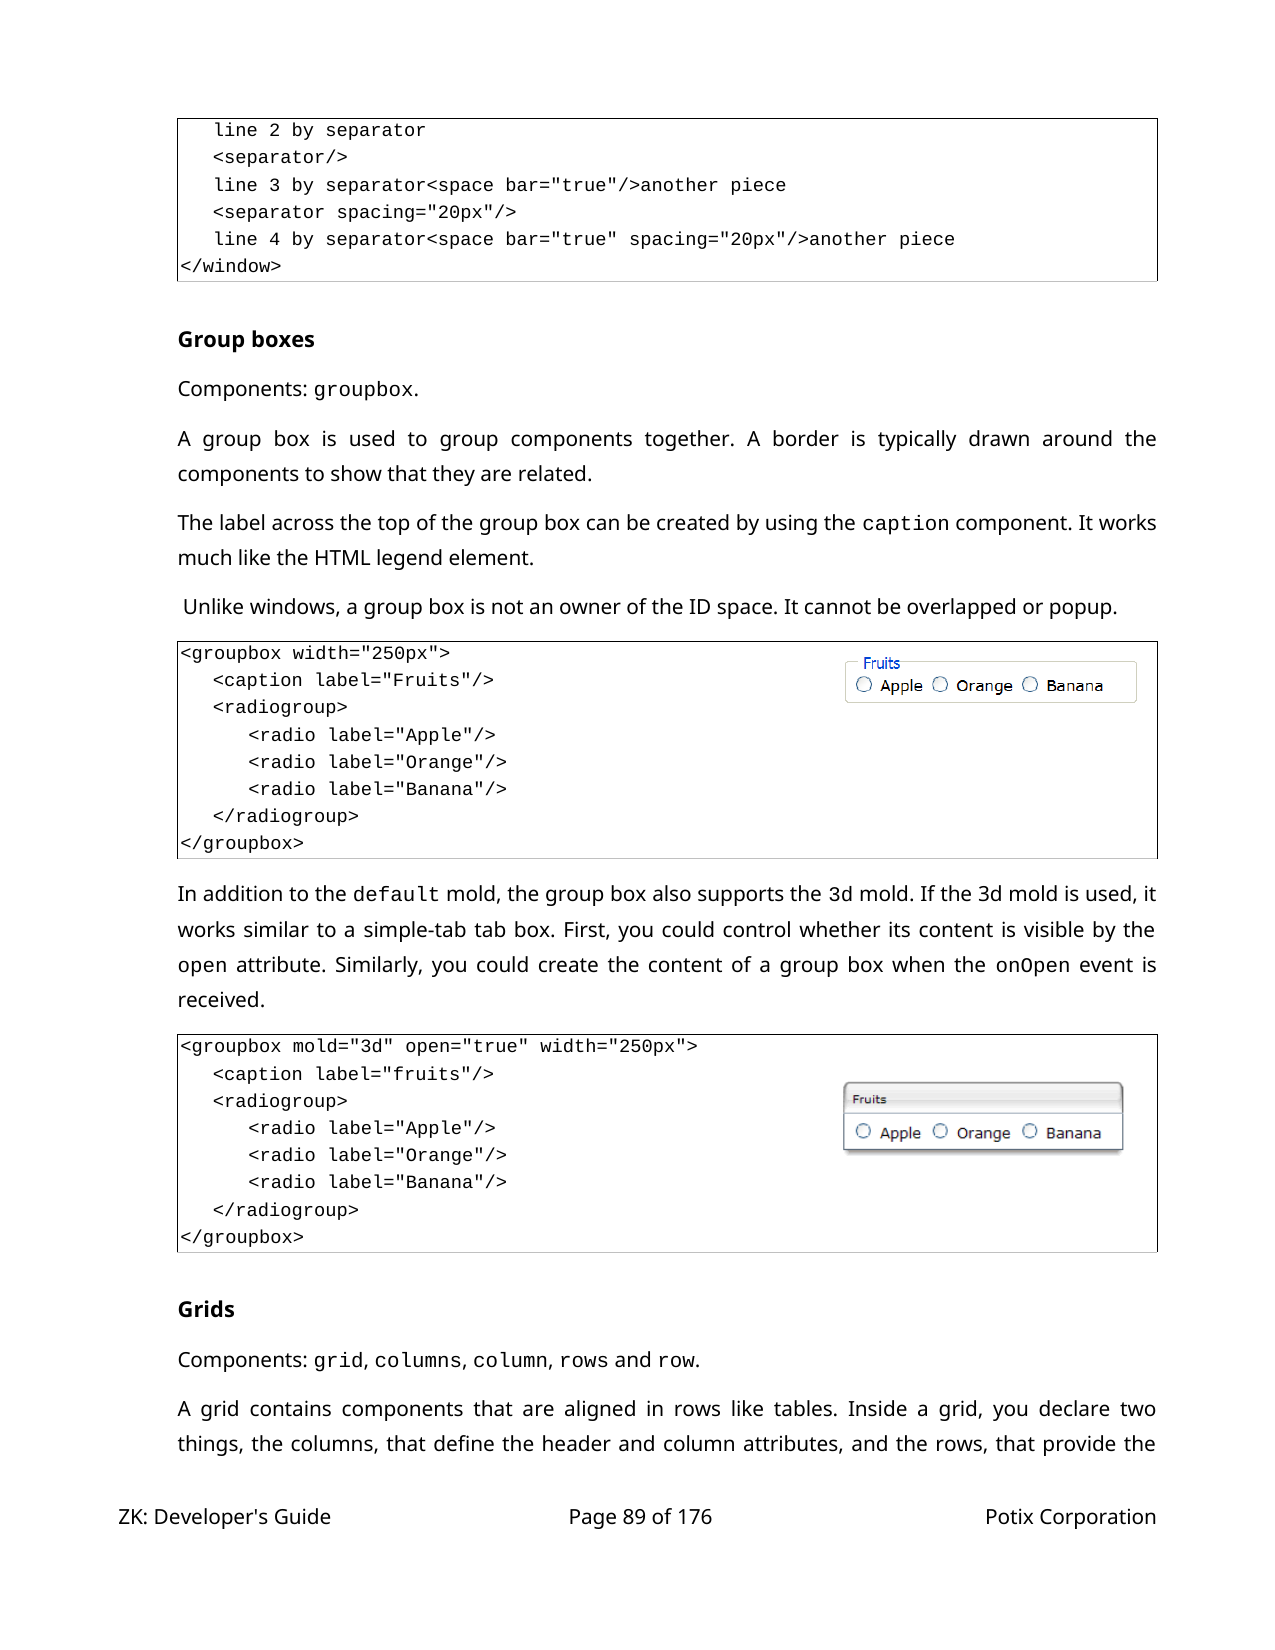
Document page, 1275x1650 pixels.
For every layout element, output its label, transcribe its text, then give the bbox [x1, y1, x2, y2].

picture [841, 1080, 1128, 1156]
text </window> [178, 254, 1157, 281]
subtitle Grids [177, 1294, 1157, 1324]
text </groupbox> [178, 1224, 1157, 1252]
text </radiogroup> [178, 804, 1157, 828]
text <radio label="Banana"/> [178, 777, 1157, 801]
text [1128, 1089, 1157, 1113]
text <radio label="Apple"/> [178, 1116, 841, 1140]
text A group box is used to group components together. A border is typically drawn around the components to show that they are related. [177, 424, 1157, 487]
text <radio label="Orange"/> [178, 750, 1157, 774]
text A grid contains components that are aligned in rows like tables. Inside a grid, you declare two things, the columns, that define the header and column attributes, and the rows, that provide the [177, 1394, 1157, 1458]
text line 4 by separator<space bar="true" spacing="20px"/>another piece [178, 227, 1157, 251]
text <groupbox mold="3d" open="true" width="250px"> [178, 1035, 1157, 1058]
text Components: grid, columns, column, rows and row. [177, 1345, 1157, 1373]
text Unlike windows, a group box is not an owner of the ID space. It cannot be overlapped or popup. [177, 592, 1157, 620]
text <radiogroup> [178, 1089, 841, 1113]
text <radio label="Orange"/> [178, 1143, 1157, 1167]
text [1128, 1116, 1157, 1140]
text <caption label="Fruits"/> [178, 668, 843, 692]
text <caption label="fruits"/> [178, 1061, 1157, 1086]
text <separator spacing="20px"/> [178, 200, 1157, 224]
text </radiogroup> [178, 1197, 1157, 1222]
picture [843, 655, 1140, 705]
text <separator/> [178, 145, 1157, 169]
text <radio label="Banana"/> [178, 1170, 1157, 1194]
subtitle Group boxes [177, 324, 1157, 354]
text <radiogroup> [178, 695, 1157, 719]
text <radio label="Apple"/> [178, 722, 1157, 747]
text In addition to the default mold, the group box also supports the 3d mold. If the 3d mold is used, it works similar to a simple-tab tab box. First, you could control whether its content is visible by the open attribute. Similarly, you could create the content of a group box when the onOpen event is received. [177, 879, 1157, 1014]
text </groupbox> [178, 831, 1157, 858]
text The label across the top of the group box can be created by using the caption component. It works much like the HTML legend element. [177, 508, 1157, 571]
text <groupbox width="250px"> [178, 642, 1157, 665]
text line 3 by separator<space bar="true"/>another piece [178, 172, 1157, 197]
text Components: groupbox. [177, 374, 1157, 403]
text line 2 by separator [178, 119, 1157, 142]
